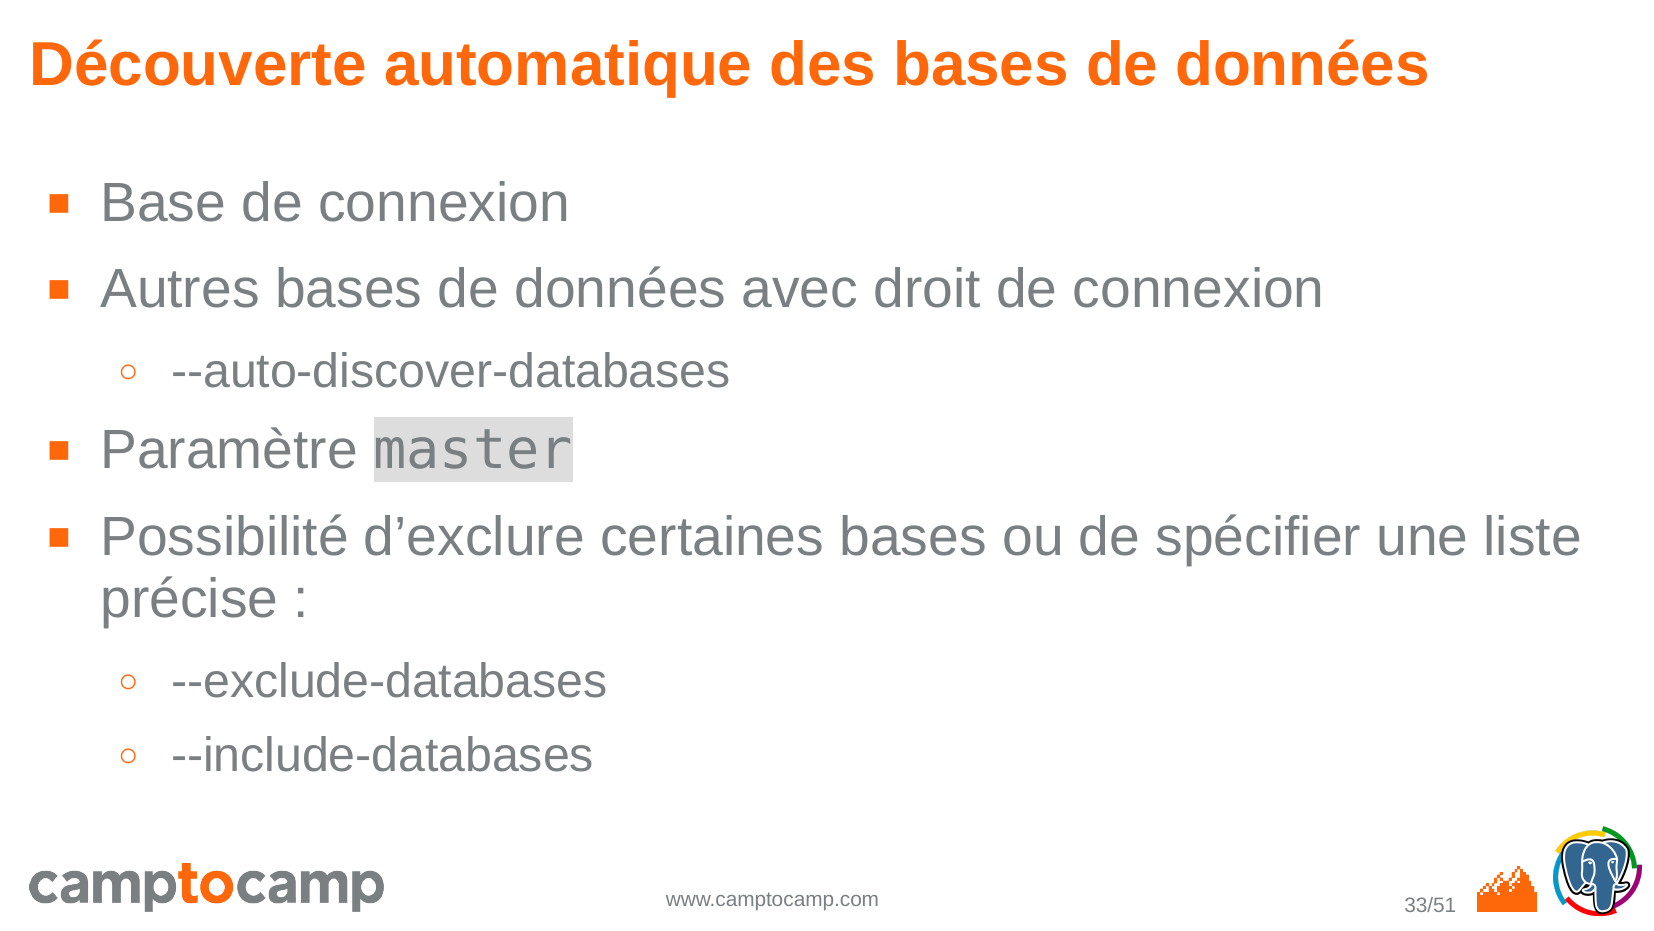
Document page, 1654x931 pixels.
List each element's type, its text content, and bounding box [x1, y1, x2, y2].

picture [1553, 826, 1642, 916]
list Base de connexion Autres bases de données avec droit de connexion --auto-discover-databases Paramètre master Possibilité d’exclure certaines bases ou de spécifier une liste précise : --exclude-databases --include-databases [29, 171, 1625, 827]
title Découverte automatique des bases de données [29, 29, 1625, 156]
picture [1477, 866, 1537, 912]
picture [29, 863, 384, 912]
